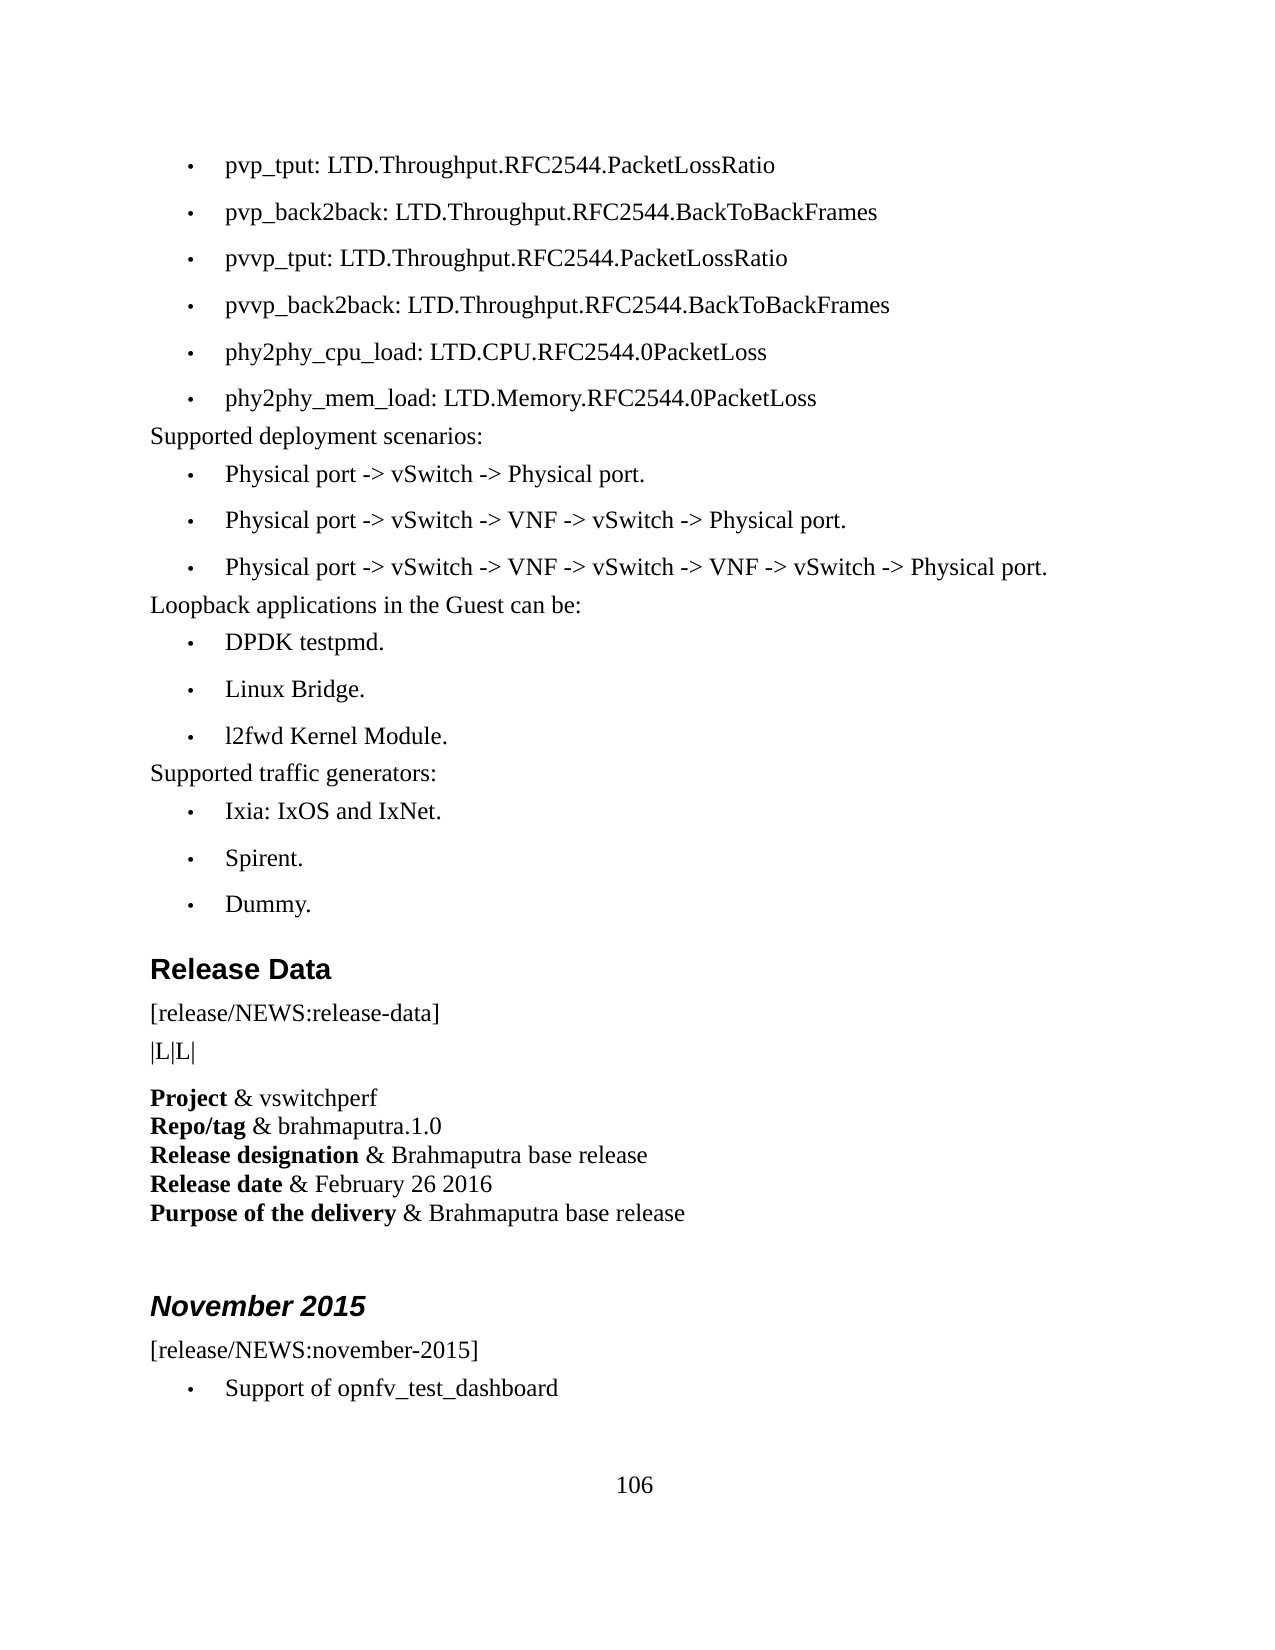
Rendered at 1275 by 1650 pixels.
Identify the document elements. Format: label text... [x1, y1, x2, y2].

list Linux Bridge. [187, 674, 1125, 703]
text [release/NEWS:release-data] [150, 998, 1125, 1027]
subtitle Release Data [150, 952, 1125, 986]
list l2fwd Kernel Module. [187, 721, 1125, 749]
list Physical port -> vSwitch -> VNF -> vSwitch -> Physical port. [187, 505, 1125, 534]
list Ixia: IxOS and IxNet. [187, 796, 1125, 825]
text Project & vswitchperf Repo/tag & brahmaputra.1.0 Release designation & Brahmaputra base release Release date & February 26 2016 Purpose of the delivery & Brahmaputra base release [150, 1083, 1125, 1255]
text Supported traffic generators: [150, 758, 1125, 787]
list phy2phy_mem_load: LTD.Memory.RFC2544.0PacketLoss [187, 383, 1125, 412]
list pvvp_back2back: LTD.Throughput.RFC2544.BackToBackFrames [187, 290, 1125, 319]
list phy2phy_cpu_load: LTD.CPU.RFC2544.0PacketLoss [187, 337, 1125, 365]
text [release/NEWS:november-2015] [150, 1335, 1125, 1364]
list Physical port -> vSwitch -> Physical port. [187, 459, 1125, 487]
list Physical port -> vSwitch -> VNF -> vSwitch -> VNF -> vSwitch -> Physical port. [187, 552, 1125, 581]
text Supported deployment scenarios: [150, 421, 1125, 450]
text Loopback applications in the Guest can be: [150, 590, 1125, 618]
list pvp_back2back: LTD.Throughput.RFC2544.BackToBackFrames [187, 197, 1125, 225]
list Spirent. [187, 843, 1125, 872]
list Dummy. [187, 889, 1125, 918]
list DPDK testpmd. [187, 627, 1125, 656]
list pvp_tput: LTD.Throughput.RFC2544.PacketLossRatio [187, 150, 1125, 179]
subtitle November 2015 [150, 1289, 1125, 1323]
list Support of opnfv_test_dashboard [187, 1373, 1125, 1402]
list pvvp_tput: LTD.Throughput.RFC2544.PacketLossRatio [187, 243, 1125, 272]
text |L|L| [150, 1036, 1125, 1065]
